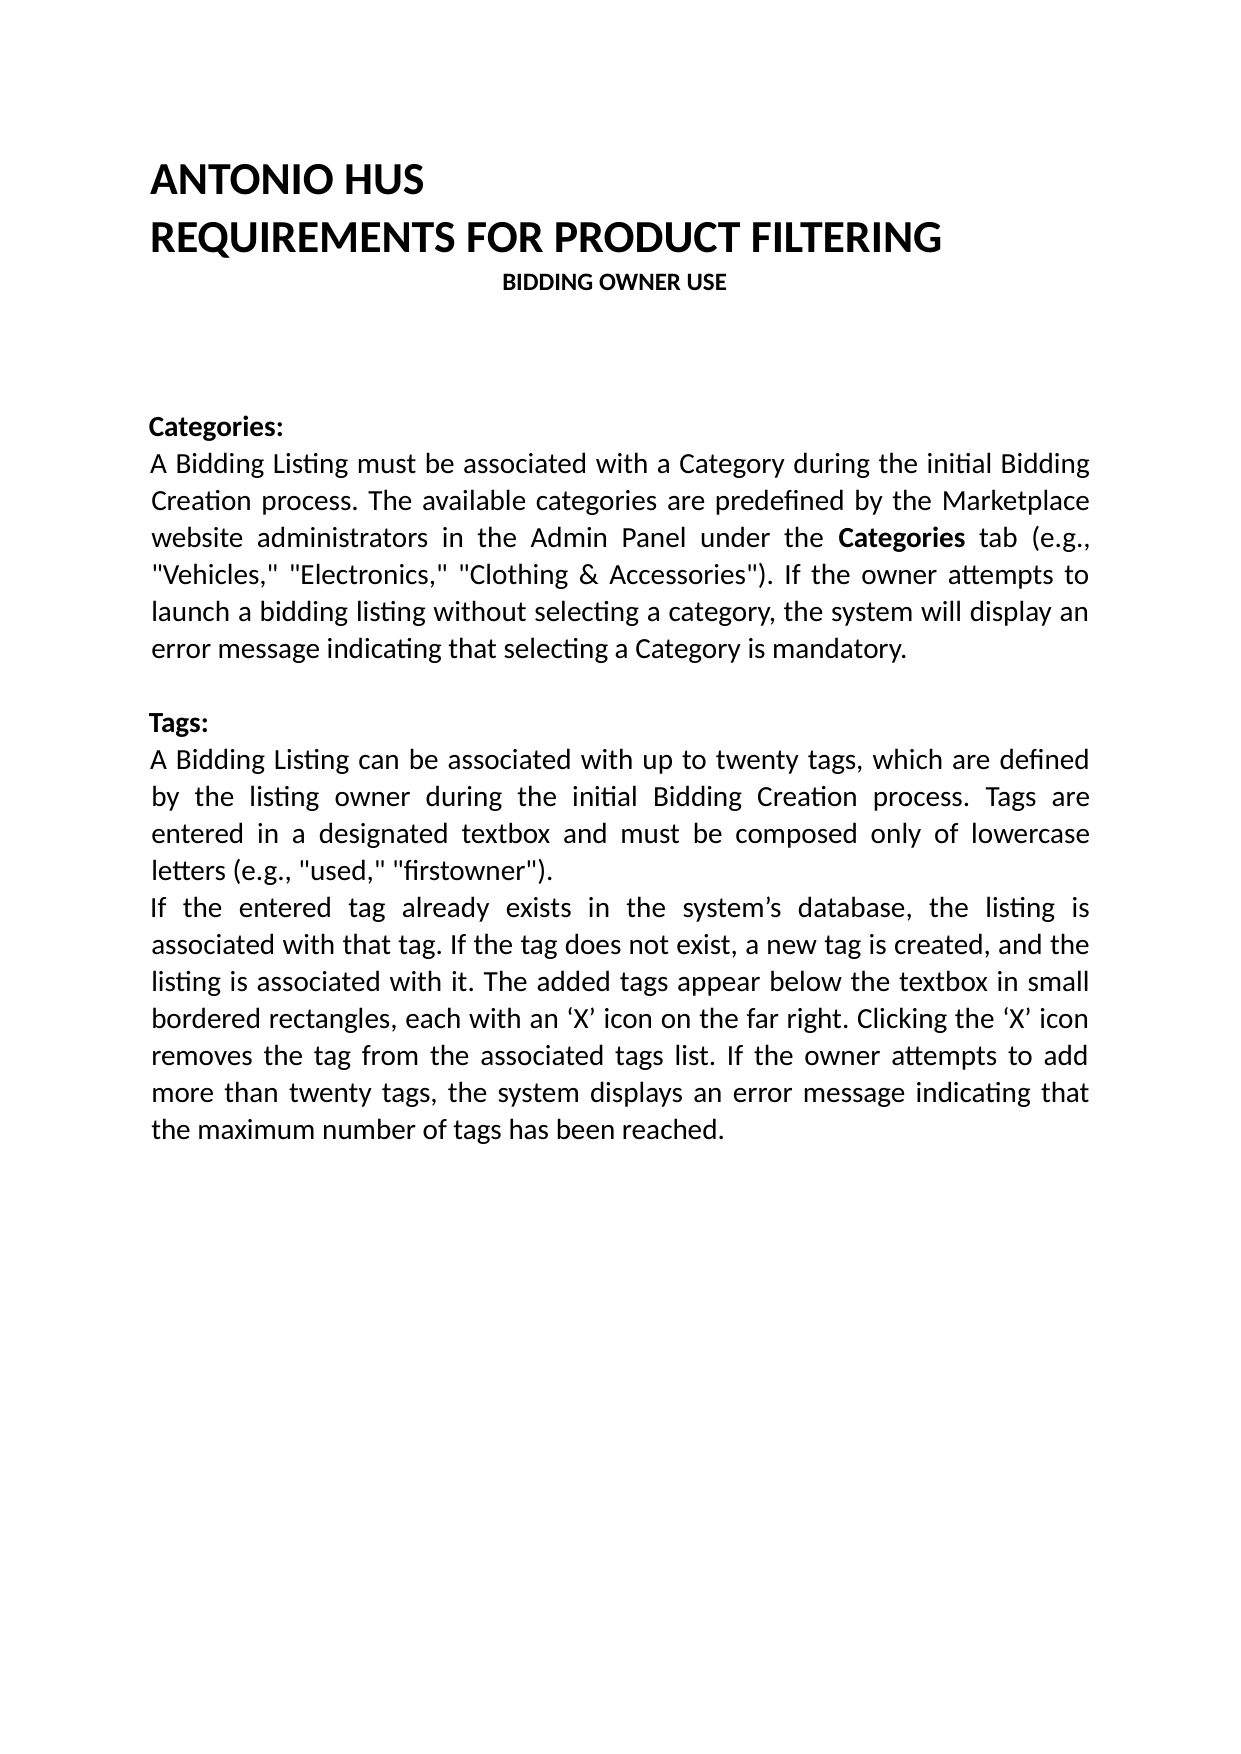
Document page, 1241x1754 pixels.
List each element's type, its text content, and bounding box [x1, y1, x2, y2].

text Tags: [148, 704, 1091, 739]
text ANTONIO HUS [150, 150, 1091, 206]
text A Bidding Listing must be associated with a Category during the initial Bidding Creation process. The available categories are predefined by the Marketplace website administrators in the Admin Panel under the Categories tab (e.g., "Vehicles," "Electronics," "Clothing & Accessories"). If the owner attempts to launch a bidding listing without selecting a category, the system will display an error message indicating that selecting a Category is mandatory. [150, 445, 1091, 665]
text If the entered tag already exists in the system’s database, the listing is associated with that tag. If the tag does not exist, a new tag is created, and the listing is associated with it. The added tags appear below the textbox in small bordered rectangles, each with an ‘X’ icon on the far right. Clicking the ‘X’ icon removes the tag from the associated tags list. If the owner attempts to add more than twenty tags, the system displays an error message indicating that the maximum number of tags has been reached. [150, 889, 1091, 1146]
text A Bidding Listing can be associated with up to twenty tags, which are defined by the listing owner during the initial Bidding Creation process. Tags are entered in a designated textbox and must be composed only of lowercase letters (e.g., "used," "firstowner"). [150, 741, 1091, 887]
text Categories: [148, 408, 1091, 443]
text BIDDING OWNER USE [150, 266, 1090, 297]
subtitle REQUIREMENTS FOR PRODUCT FILTERING [150, 208, 1091, 264]
